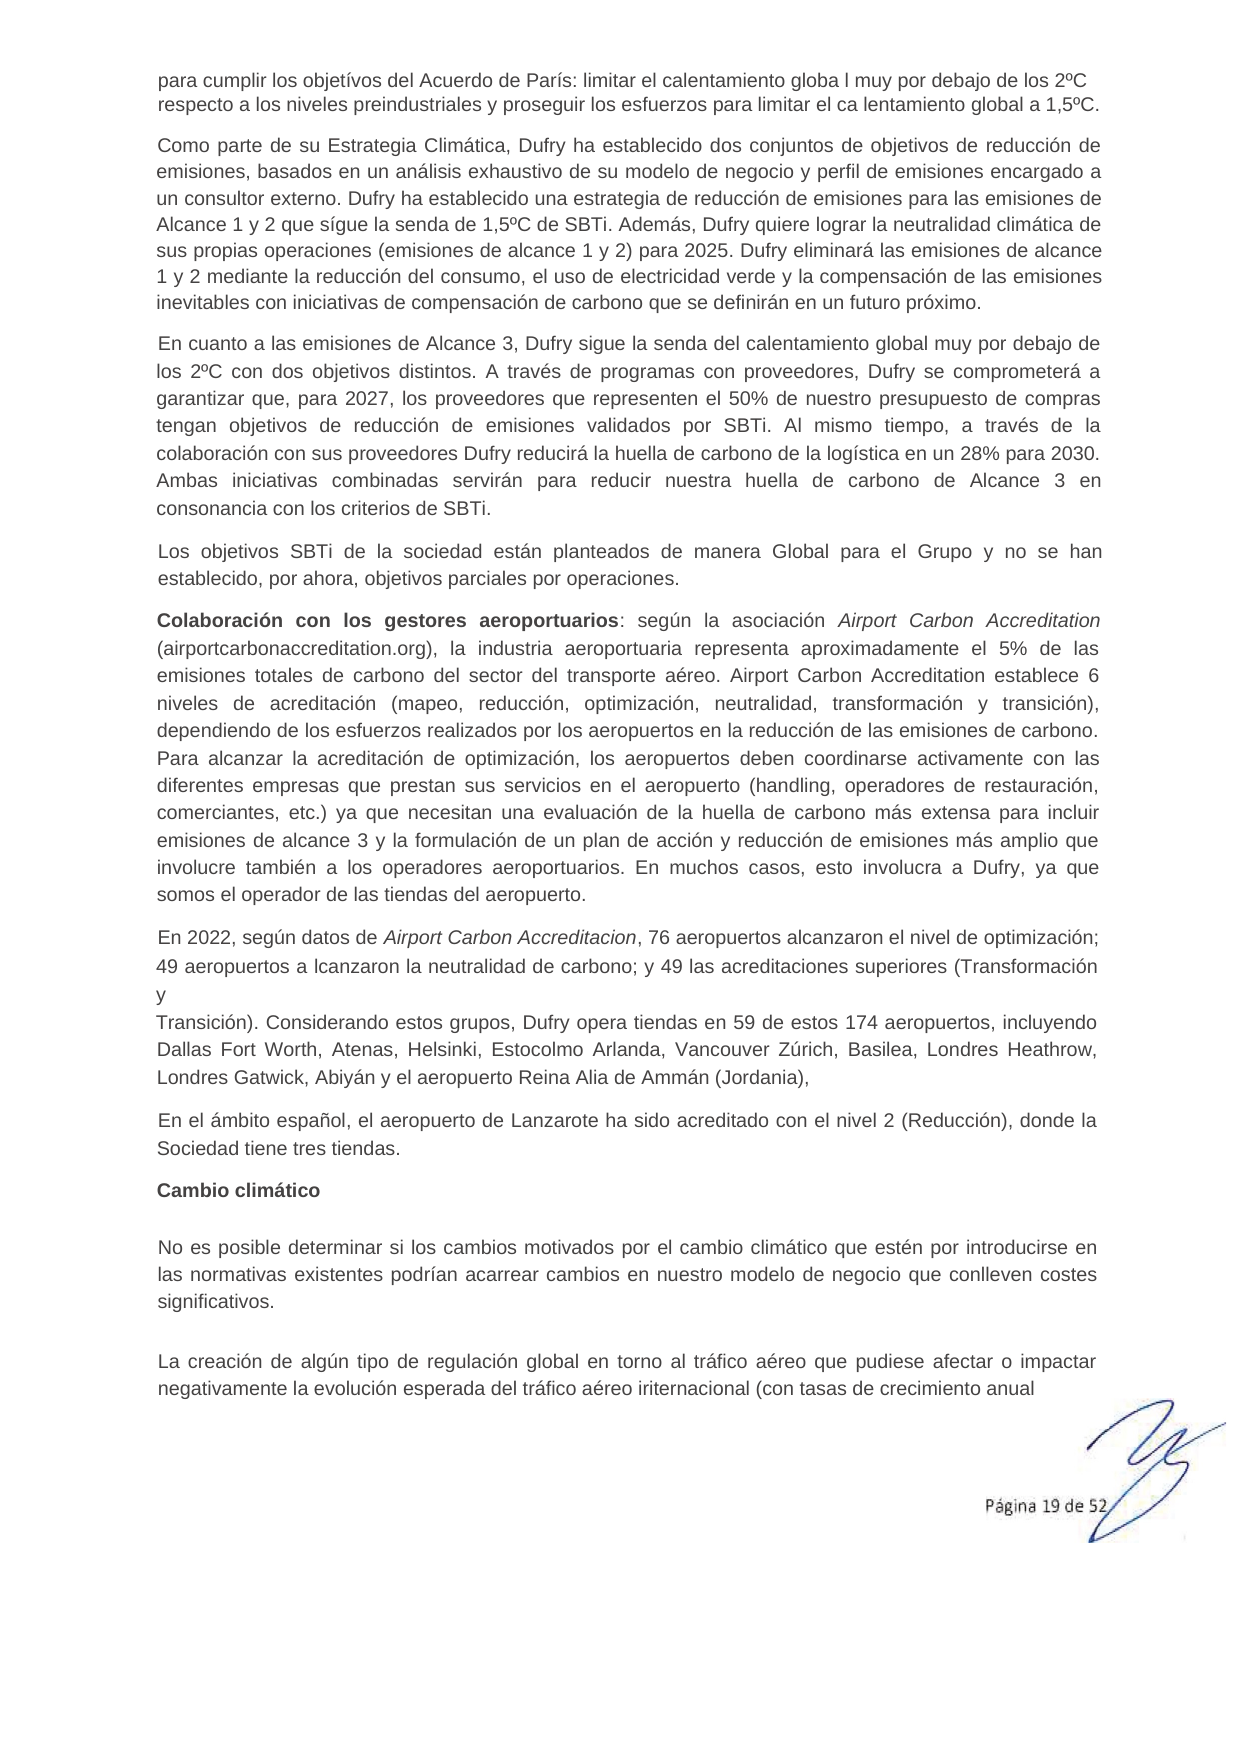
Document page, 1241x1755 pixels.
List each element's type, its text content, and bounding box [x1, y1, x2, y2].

text para cumplir los objetívos del Acuerdo de París: limitar el calentamiento globa l muy por debajo de los 2ºC [158, 69, 1238, 91]
text No es posible determinar si los cambios motivados por el cambio climático que estén por introducirse en las normativas existentes podrían acarrear cambios en nuestro modelo de negocio que conlleven costes significativos. [157, 1236, 1099, 1313]
text respecto a los niveles preindustriales y proseguir los esfuerzos para limitar el ca lentamiento global a 1,5ºC. [157, 93, 1238, 115]
text Como parte de su Estrategia Climática, Dufry ha establecido dos conjuntos de objetivos de reducción de emisiones, basados en un análisis exhaustivo de su modelo de negocio y perfil de emisiones encargado a un consultor externo. Dufry ha establecido una estrategia de reducción de emisiones para las emisiones de Alcance 1 y 2 que sígue la senda de 1,5ºC de SBTi. Además, Dufry quiere lograr la neutralidad climática de sus propias operaciones (emisiones de alcance 1 y 2) para 2025. Dufry eliminará las emisiones de alcance 1 y 2 mediante la reducción del consumo, el uso de electricidad verde y la compensación de las emisiones inevitables con iniciativas de compensación de carbono que se definirán en un futuro próximo. [156, 134, 1103, 313]
text Los objetivos SBTi de la sociedad están planteados de manera Global para el Grupo y no se han establecido, por ahora, objetivos parciales por operaciones. [158, 539, 1104, 589]
text Colaboración con los gestores aeroportuarios: según la asociación Airport Carbon Accreditation (airportcarbonaccreditation.org), la industria aeroportuaria representa aproximadamente el 5% de las emisiones totales de carbono del sector del transporte aéreo. Airport Carbon Accreditation establece 6 niveles de acreditación (mapeo, reducción, optimización, neutralidad, transformación y transición), dependiendo de los esfuerzos realizados por los aeropuertos en la reducción de las emisiones de carbono. Para alcanzar la acreditación de optimización, los aeropuertos deben coordinarse activamente con las diferentes empresas que prestan sus servicios en el aeropuerto (handling, operadores de restauración, comerciantes, etc.) ya que necesitan una evaluación de la huella de carbono más extensa para incluir emisiones de alcance 3 y la formulación de un plan de acción y reducción de emisiones más amplio que involucre también a los operadores aeroportuarios. En muchos casos, esto involucra a Dufry, ya que somos el operador de las tiendas del aeropuerto. [157, 609, 1101, 906]
text Cambio climático [157, 1179, 1238, 1202]
text En 2022, según datos de Airport Carbon Accreditacion, 76 aeropuertos alcanzaron el nivel de optimización; 49 aeropuertos a lcanzaron la neutralidad de carbono; y 49 las acreditaciones superiores (Transformación y [156, 922, 1100, 1007]
text Transición). Considerando estos grupos, Dufry opera tiendas en 59 de estos 174 aeropuertos, incluyendo Dallas Fort Worth, Atenas, Helsinki, Estocolmo Arlanda, Vancouver Zúrich, Basilea, Londres Heathrow, Londres Gatwick, Abiyán y el aeropuerto Reina Alia de Ammán (Jordania), [156, 1011, 1099, 1088]
text En el ámbito español, el aeropuerto de Lanzarote ha sido acreditado con el nivel 2 (Reducción), donde la Sociedad tiene tres tiendas. [157, 1109, 1099, 1159]
text La creación de algún tipo de regulación global en torno al tráfico aéreo que pudiese afectar o impactar negativamente la evolución esperada del tráfico aéreo iriternacional (con tasas de crecimiento anual [158, 1350, 1099, 1400]
text En cuanto a las emisiones de Alcance 3, Dufry sigue la senda del calentamiento global muy por debajo de los 2ºC con dos objetivos distintos. A través de programas con proveedores, Dufry se comprometerá a garantizar que, para 2027, los proveedores que representen el 50% de nuestro presupuesto de compras tengan objetivos de reducción de emisiones validados por SBTi. Al mismo tiempo, a través de la colaboración con sus proveedores Dufry reducirá la huella de carbono de la logística en un 28% para 2030. Ambas iniciativas combinadas servirán para reducir nuestra huella de carbono de Alcance 3 en consonancia con los criterios de SBTi. [156, 332, 1102, 519]
